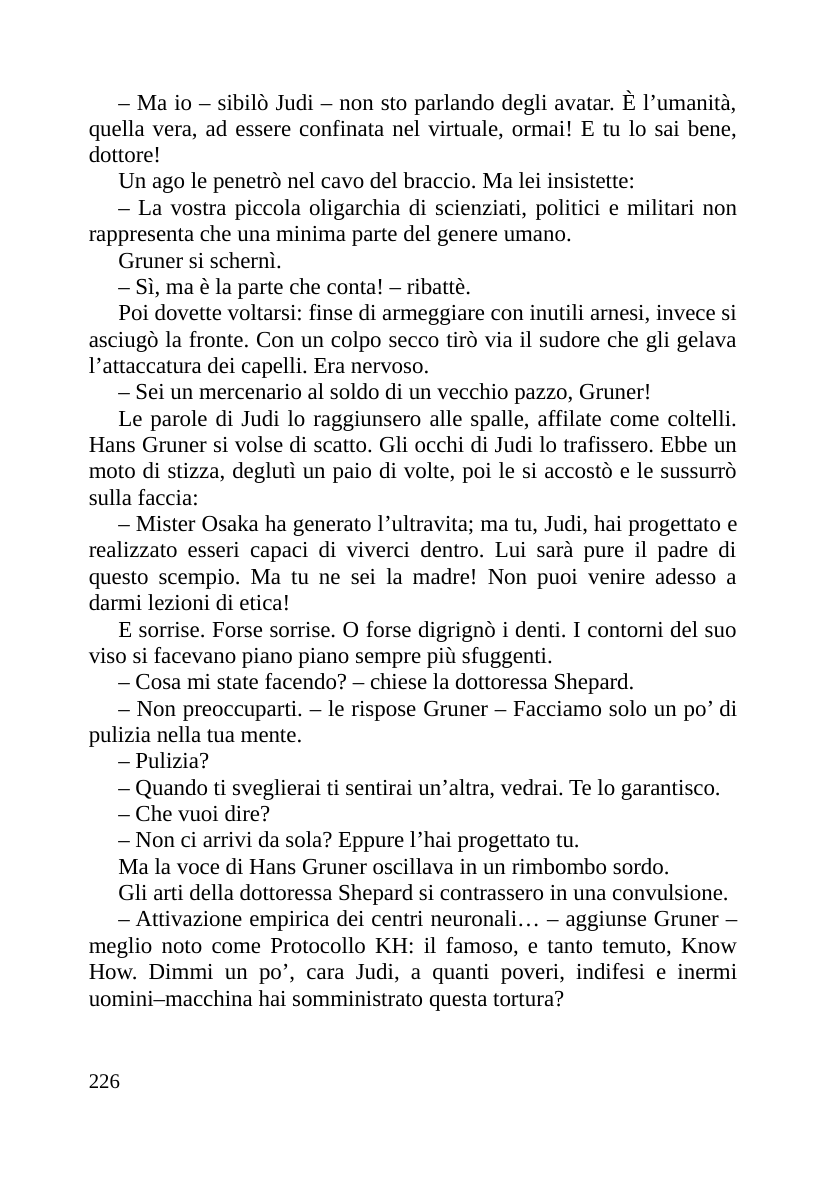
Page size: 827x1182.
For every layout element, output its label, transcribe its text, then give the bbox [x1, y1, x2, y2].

text Gli arti della dottoressa Shepard si contrassero in una convulsione. [88, 879, 738, 906]
text Gruner si schernì. [88, 247, 738, 273]
text – La vostra piccola oligarchia di scienziati, politici e militari non rappresenta che una minima parte del genere umano. [88, 194, 738, 247]
text – Attivazione empirica dei centri neuronali… – aggiunse Gruner – meglio noto come Protocollo KH: il famoso, e tanto temuto, Know How. Dimmi un po’, cara Judi, a quanti poveri, indifesi e inermi uomini–macchina hai somministrato questa tortura? [88, 906, 738, 1011]
text Un ago le penetrò nel cavo del braccio. Ma lei insistette: [88, 168, 738, 194]
text – Non preoccuparti. – le rispose Gruner – Facciamo solo un po’ di pulizia nella tua mente. [88, 695, 738, 747]
text – Che vuoi dire? [88, 800, 738, 826]
text – Pulizia? [88, 747, 738, 774]
text Poi dovette voltarsi: finse di armeggiare con inutili arnesi, invece si asciugò la fronte. Con un colpo secco tirò via il sudore che gli gelava l’attaccatura dei capelli. Era nervoso. [88, 299, 738, 378]
text – Ma io – sibilò Judi – non sto parlando degli avatar. È l’umanità, quella vera, ad essere confinata nel virtuale, ormai! E tu lo sai bene, dottore! [88, 88, 738, 168]
text – Non ci arrivi da sola? Eppure l’hai progettato tu. [88, 826, 738, 853]
text – Cosa mi state facendo? – chiese la dottoressa Shepard. [88, 668, 738, 695]
text Le parole di Judi lo raggiunsero alle spalle, affilate come coltelli. Hans Gruner si volse di scatto. Gli occhi di Judi lo trafissero. Ebbe un moto di stizza, deglutì un paio di volte, poi le si accostò e le sussurrò sulla faccia: [88, 405, 738, 510]
text Ma la voce di Hans Gruner oscillava in un rimbombo sordo. [88, 853, 738, 879]
text – Mister Osaka ha generato l’ultravita; ma tu, Judi, hai progettato e realizzato esseri capaci di viverci dentro. Lui sarà pure il padre di questo scempio. Ma tu ne sei la madre! Non puoi venire adesso a darmi lezioni di etica! [88, 510, 738, 616]
text – Sei un mercenario al soldo di un vecchio pazzo, Gruner! [88, 378, 738, 405]
text – Quando ti sveglierai ti sentirai un’altra, vedrai. Te lo garantisco. [88, 774, 738, 800]
text E sorrise. Forse sorrise. O forse digrignò i denti. I contorni del suo viso si facevano piano piano sempre più sfuggenti. [88, 616, 738, 668]
text – Sì, ma è la parte che conta! – ribattè. [88, 273, 738, 299]
